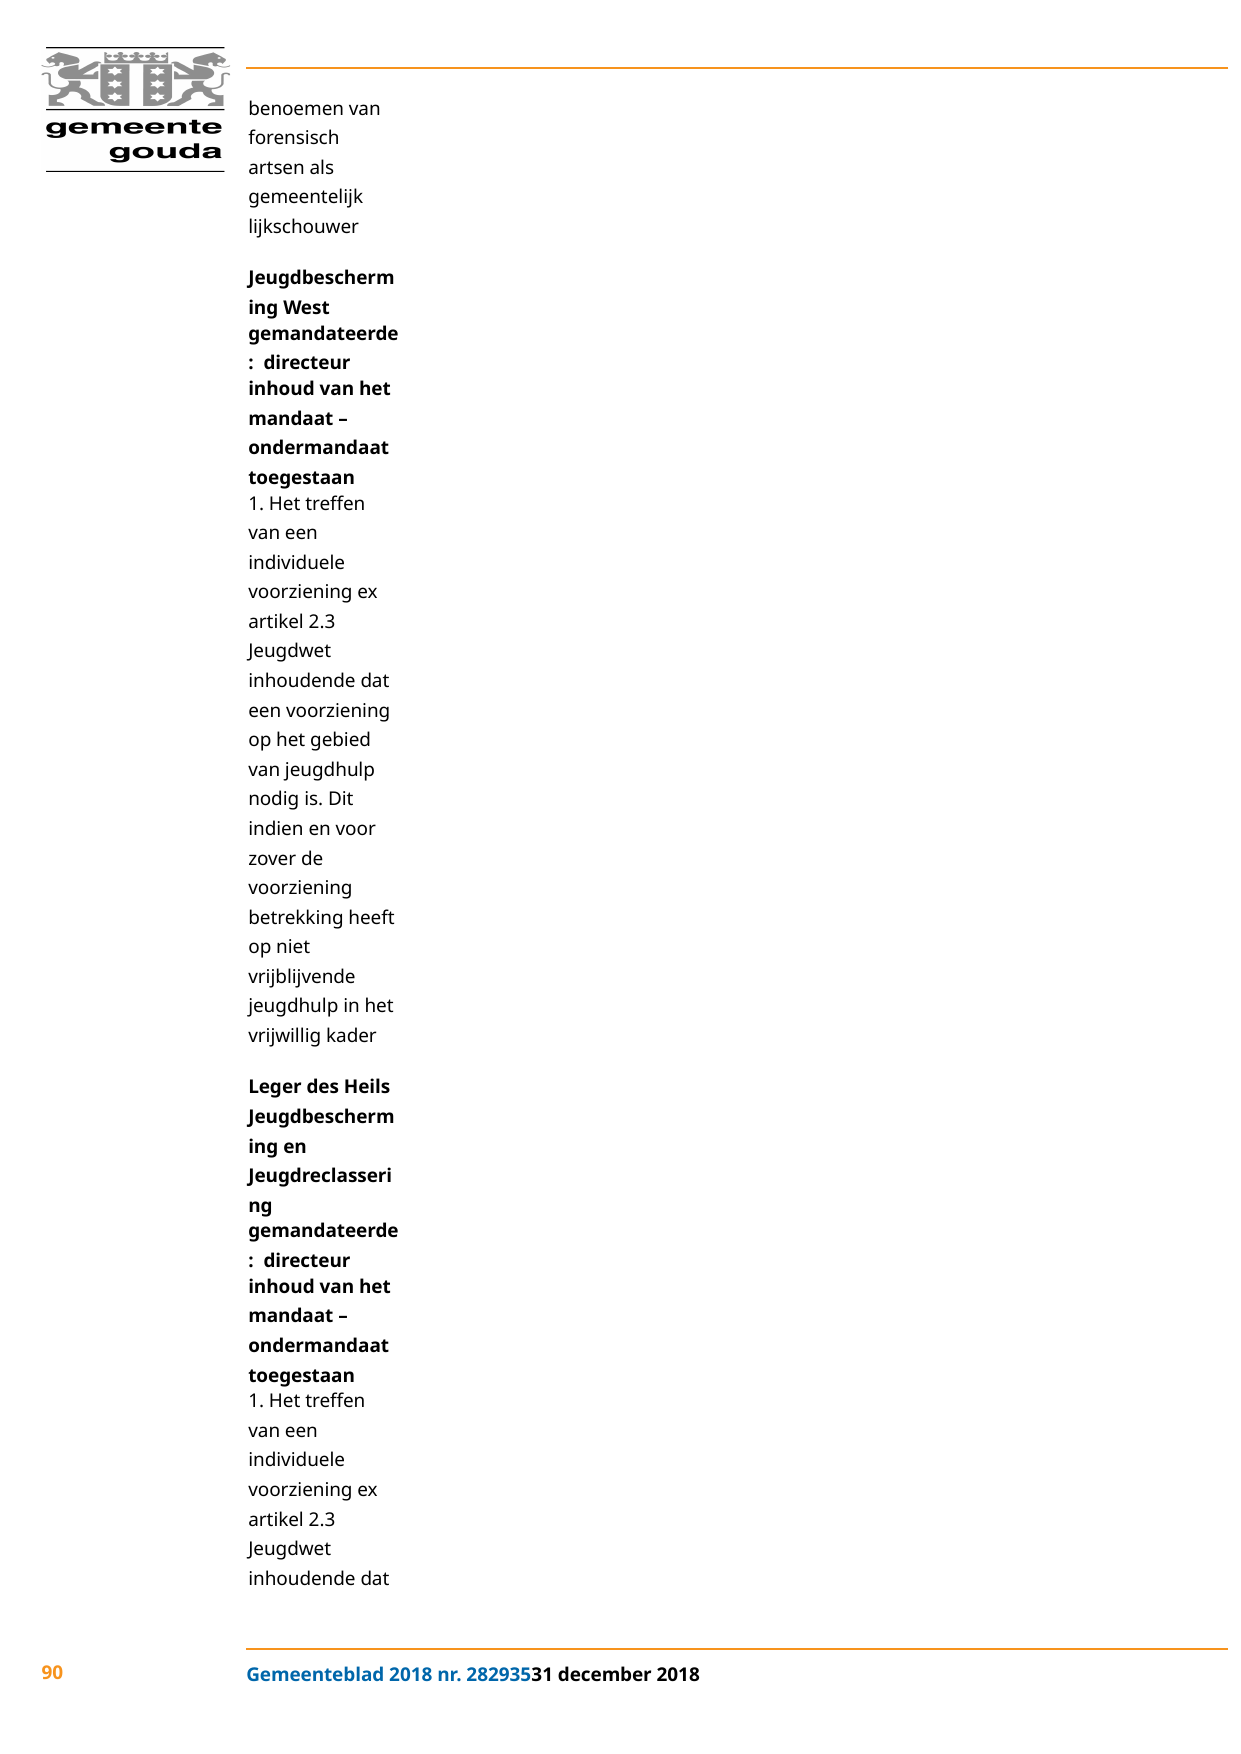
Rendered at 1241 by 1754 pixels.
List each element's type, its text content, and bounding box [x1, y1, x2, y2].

table_cell gemandateerde: directeur [248, 1218, 398, 1273]
table_cell Leger des Heils Jeugdbescherming en Jeugdreclassering [248, 1074, 398, 1218]
table_cell benoemen van forensisch artsen als gemeentelijk lijkschouwer [248, 95, 398, 239]
table_cell Jeugdbescherming West [248, 265, 398, 320]
table_cell gemandateerde: directeur [248, 320, 398, 375]
table_cell inhoud van het mandaat – ondermandaat toegestaan [248, 1273, 398, 1387]
table_cell [248, 1048, 398, 1074]
table_cell 1. Het treffen van een individuele voorziening ex artikel 2.3 Jeugdwet inhoudende dat een voorziening op het gebied van jeugdhulp nodig is. Dit indien en voor zover de voorziening betrekking heeft op niet vrijblijvende jeugdhulp in het vrijwillig kader [248, 490, 398, 1048]
table_cell 1. Het treffen van een individuele voorziening ex artikel 2.3 Jeugdwet inhoudende dat [248, 1388, 398, 1591]
picture [41, 47, 231, 172]
table_cell inhoud van het mandaat – ondermandaat toegestaan [248, 375, 398, 490]
table_cell [248, 239, 398, 264]
